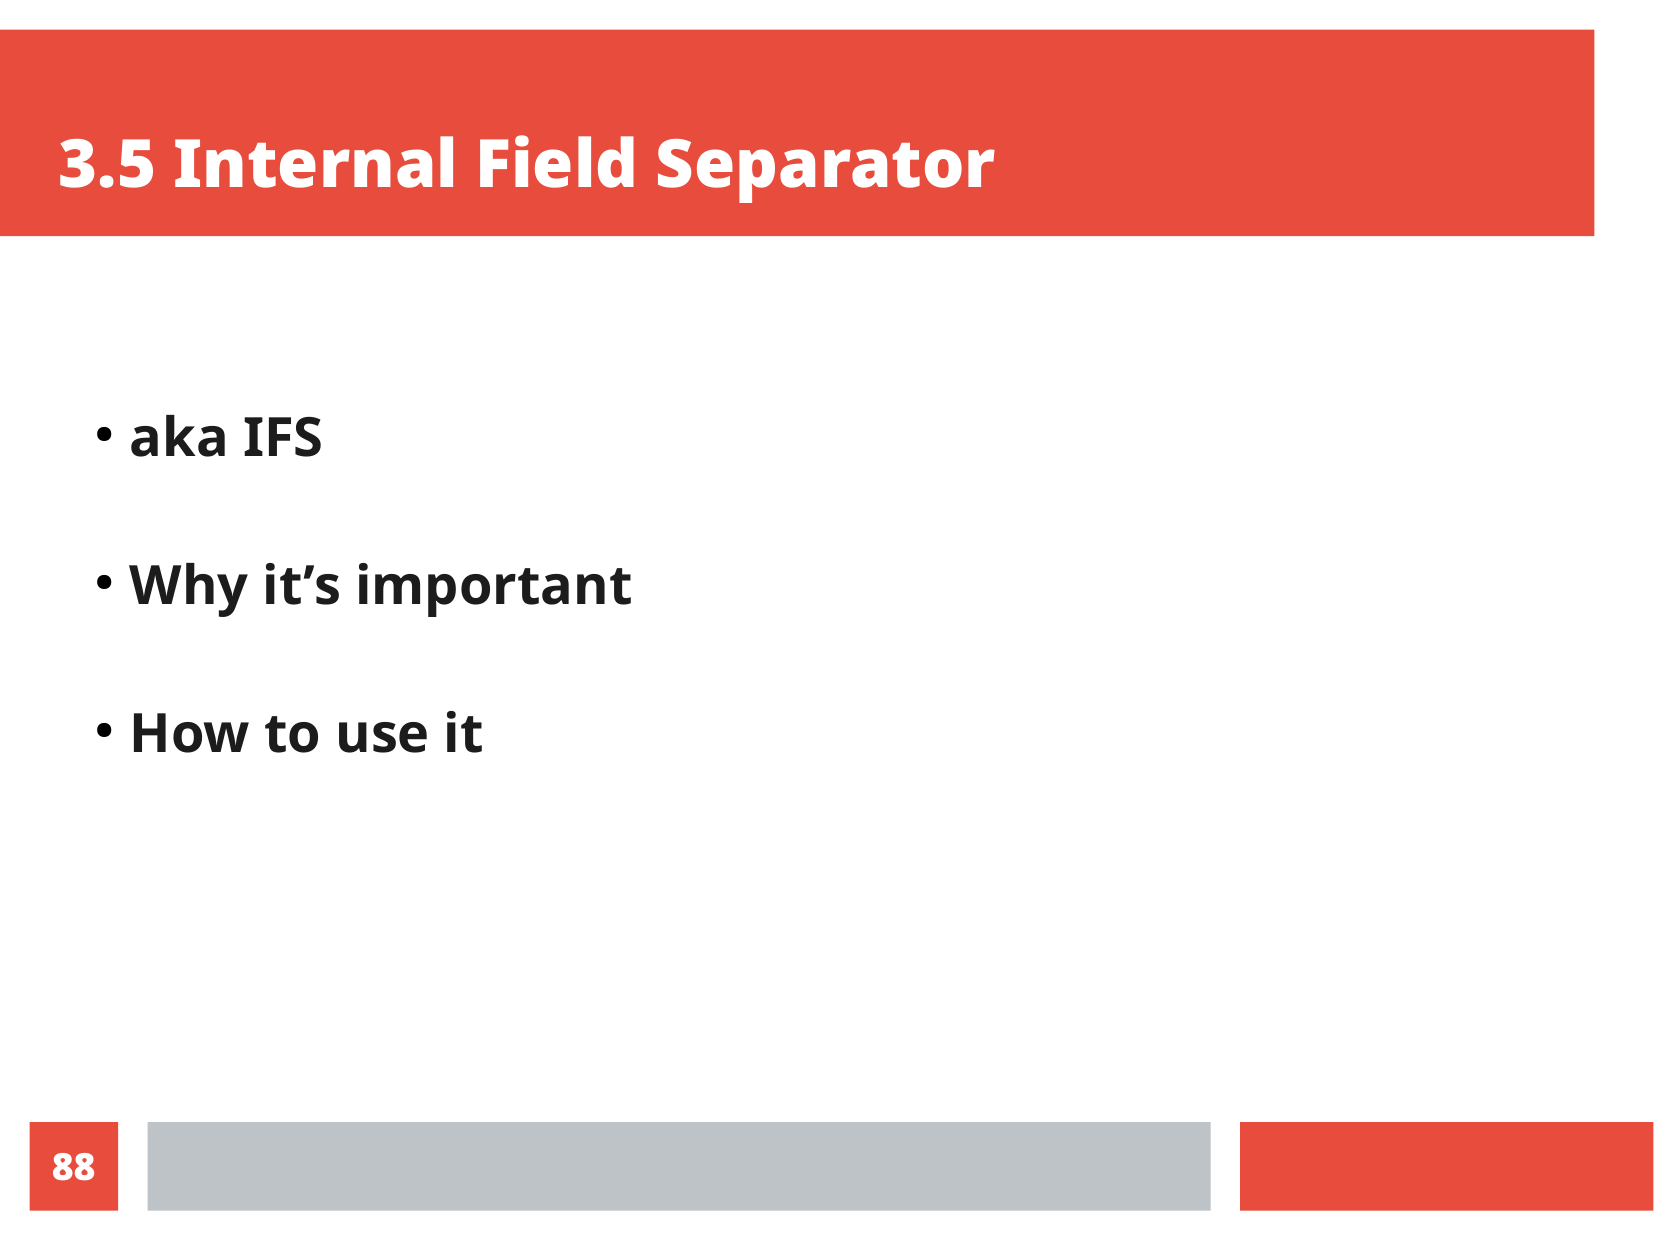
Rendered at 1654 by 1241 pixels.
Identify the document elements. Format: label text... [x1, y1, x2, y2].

subtitle aka IFS Why it’s important How to use it [59, 324, 1565, 1093]
title 3.5 Internal Field Separator [59, 59, 1595, 207]
